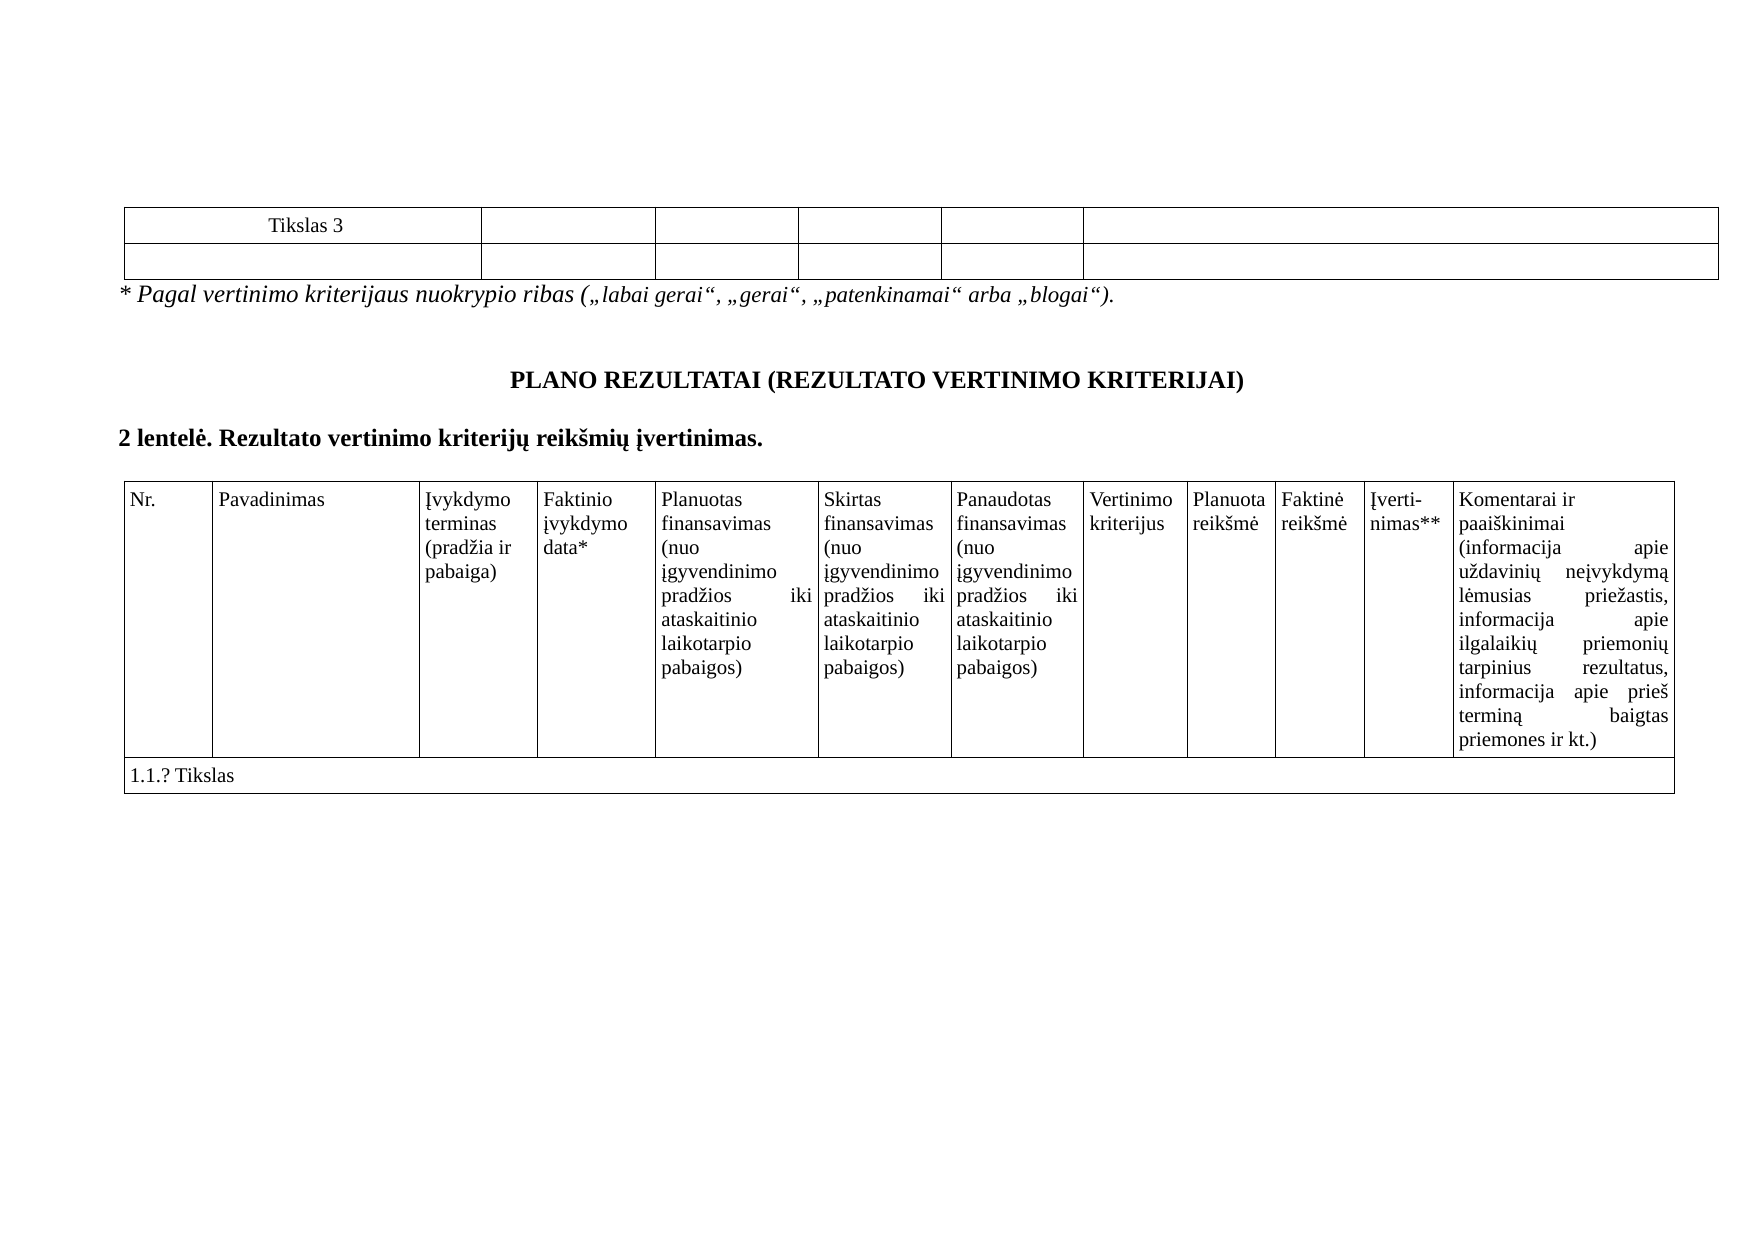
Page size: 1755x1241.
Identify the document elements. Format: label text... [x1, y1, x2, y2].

table_cell [656, 244, 798, 279]
table_header Faktinio įvykdymo data* [538, 482, 655, 757]
table_header Komentarai ir paaiškinimai (informacija apie uždavinių neįvykdymą lėmusias priežastis, informacija apie ilgalaikių priemonių tarpinius rezultatus, informacija apie prieš terminą baigtas priemones ir kt.) [1454, 482, 1674, 757]
table_header Planuotas finansavimas (nuo įgyvendinimo pradžios iki ataskaitinio laikotarpio pabaigos) [656, 482, 818, 757]
table_header Nr. [125, 482, 212, 757]
table_header Įvykdymo terminas (pradžia ir pabaiga) [420, 482, 537, 757]
text * Pagal vertinimo kriterijaus nuokrypio ribas („labai gerai“, „gerai“, „patenkinamai“ arba „blogai“). [118, 279, 1636, 308]
table_cell [942, 208, 1083, 243]
table_header Faktinė reikšmė [1276, 482, 1364, 757]
table_header Vertinimo kriterijus [1084, 482, 1187, 757]
text 2 lentelė. Rezultato vertinimo kriterijų reikšmių įvertinimas. [118, 423, 1636, 452]
table_cell [1084, 244, 1718, 279]
table_header Planuota reikšmė [1188, 482, 1275, 757]
table_cell [482, 208, 655, 243]
table_cell [656, 208, 798, 243]
table_cell [125, 244, 481, 279]
table_cell Tikslas 3 [125, 208, 481, 243]
table_cell [1084, 208, 1718, 243]
table_cell [942, 244, 1083, 279]
table_cell 1.1.? Tikslas [125, 758, 1674, 793]
table_cell [482, 244, 655, 279]
table_header Skirtas finansavimas (nuo įgyvendinimo pradžios iki ataskaitinio laikotarpio pabaigos) [819, 482, 951, 757]
table_cell [799, 244, 941, 279]
table_header Pavadinimas [213, 482, 419, 757]
table_header Įverti-nimas** [1365, 482, 1453, 757]
table_header Panaudotas finansavimas (nuo įgyvendinimo pradžios iki ataskaitinio laikotarpio pabaigos) [952, 482, 1083, 757]
table_cell [799, 208, 941, 243]
text PLANO REZULTATAI (REZULTATO VERTINIMO KRITERIJAI) [118, 366, 1636, 394]
